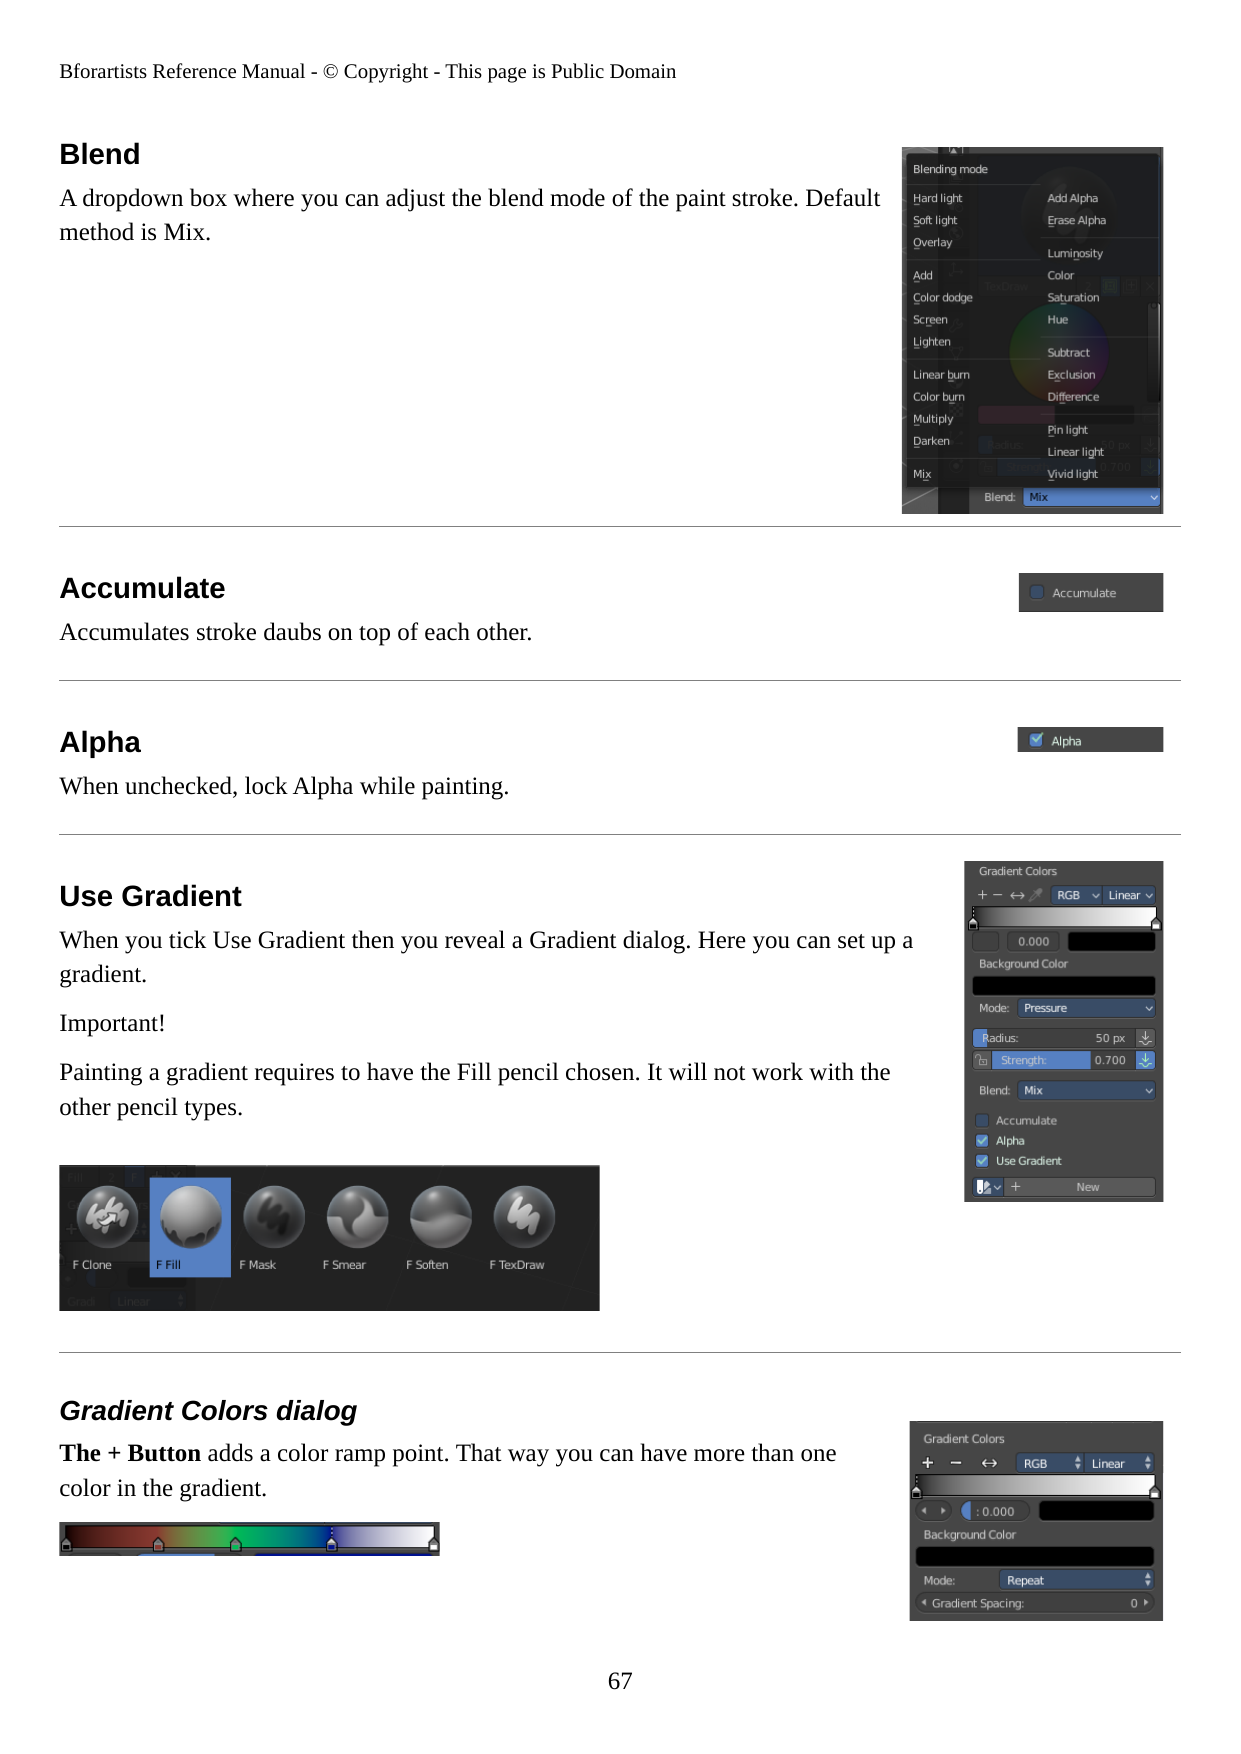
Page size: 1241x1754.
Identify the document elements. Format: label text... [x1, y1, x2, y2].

picture [909, 1421, 1164, 1621]
text When you tick Use Gradient then you reveal a Gradient dialog. Here you can set up a gradient. [59, 925, 964, 988]
subtitle Alpha [59, 724, 1181, 758]
picture [964, 861, 1164, 1202]
text Accumulates stroke daubs on top of each other. [59, 617, 1181, 646]
text The + Button adds a color ramp point. That way you can have more than one color in the gradient. [59, 1438, 909, 1502]
text A dropdown box where you can adjust the blend mode of the paint stroke. Default method is Mix. [59, 183, 901, 246]
text When unchecked, lock Alpha while painting. [59, 771, 1181, 799]
subtitle Use Gradient [59, 879, 964, 912]
text [1164, 1008, 1181, 1037]
text Important! [59, 1008, 964, 1037]
picture [1017, 727, 1164, 752]
picture [901, 147, 1164, 514]
picture [59, 1165, 600, 1311]
subtitle Accumulate [59, 571, 1181, 604]
text Painting a gradient requires to have the Fill pencil chosen. It will not work with the other pencil types. [59, 1057, 964, 1121]
picture [1018, 573, 1164, 612]
subtitle Gradient Colors dialog [59, 1394, 1181, 1426]
picture [59, 1522, 440, 1556]
subtitle [1164, 879, 1181, 912]
subtitle Blend [59, 137, 1181, 170]
